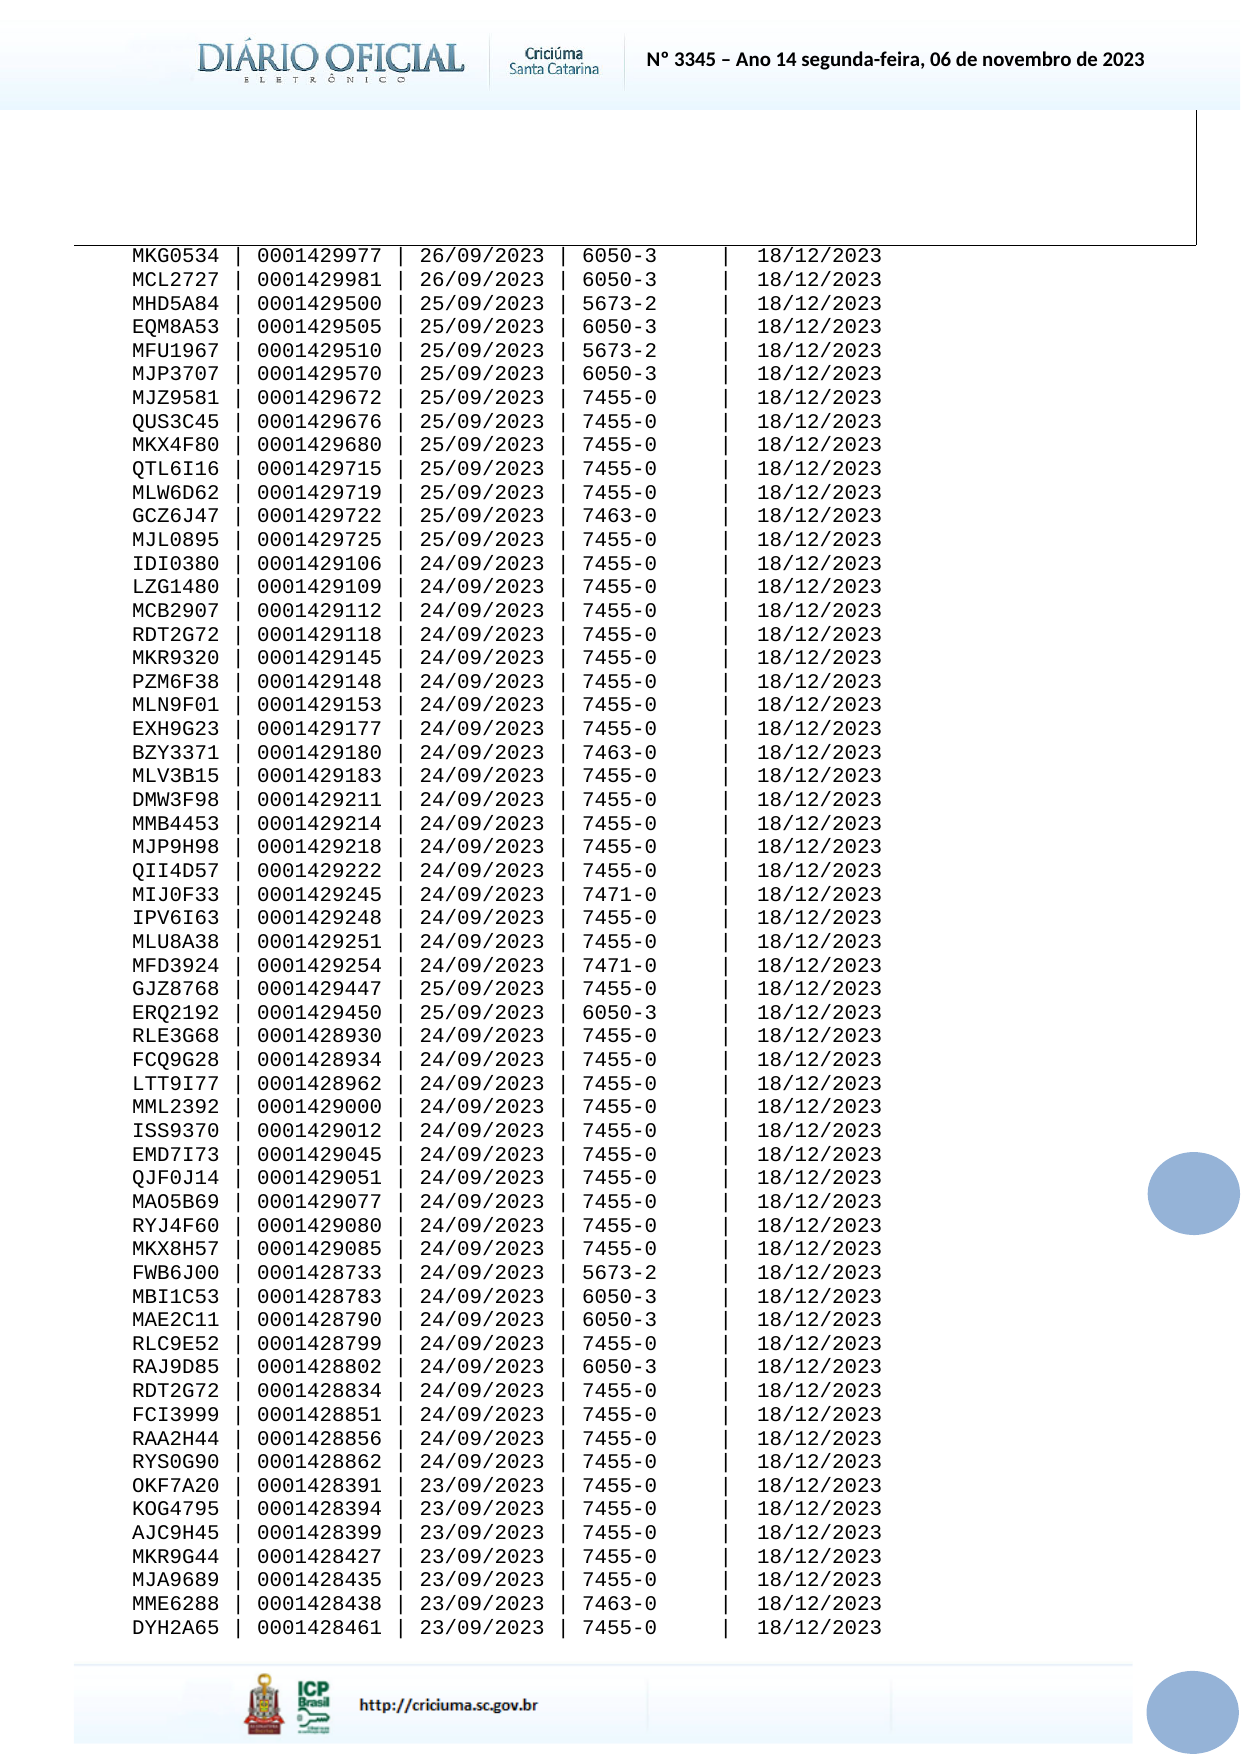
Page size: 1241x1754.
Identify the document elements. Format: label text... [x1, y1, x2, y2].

text MLW6D62 | 0001429719 | 25/09/2023 | 7455-0 | 18/12/2023 [44, 482, 1196, 505]
text RYJ4F60 | 0001429080 | 24/09/2023 | 7455-0 | 18/12/2023 [44, 1215, 1196, 1238]
text BZY3371 | 0001429180 | 24/09/2023 | 7463-0 | 18/12/2023 [44, 742, 1196, 765]
text DMW3F98 | 0001429211 | 24/09/2023 | 7455-0 | 18/12/2023 [44, 789, 1196, 813]
text ERQ2192 | 0001429450 | 25/09/2023 | 6050-3 | 18/12/2023 [44, 1002, 1196, 1026]
text MMB4453 | 0001429214 | 24/09/2023 | 7455-0 | 18/12/2023 [44, 813, 1196, 836]
text EQM8A53 | 0001429505 | 25/09/2023 | 6050-3 | 18/12/2023 [44, 316, 1196, 340]
text FCQ9G28 | 0001428934 | 24/09/2023 | 7455-0 | 18/12/2023 [44, 1049, 1196, 1073]
text RDT2G72 | 0001428834 | 24/09/2023 | 7455-0 | 18/12/2023 [44, 1380, 1196, 1404]
text EXH9G23 | 0001429177 | 24/09/2023 | 7455-0 | 18/12/2023 [44, 718, 1196, 742]
text ISS9370 | 0001429012 | 24/09/2023 | 7455-0 | 18/12/2023 [44, 1120, 1196, 1144]
text PZM6F38 | 0001429148 | 24/09/2023 | 7455-0 | 18/12/2023 [44, 671, 1196, 694]
text MLN9F01 | 0001429153 | 24/09/2023 | 7455-0 | 18/12/2023 [44, 694, 1196, 718]
text EMD7I73 | 0001429045 | 24/09/2023 | 7455-0 | 18/12/2023 [44, 1144, 1196, 1167]
text MFD3924 | 0001429254 | 24/09/2023 | 7471-0 | 18/12/2023 [44, 954, 1196, 978]
text MLV3B15 | 0001429183 | 24/09/2023 | 7455-0 | 18/12/2023 [44, 765, 1196, 789]
text MJP3707 | 0001429570 | 25/09/2023 | 6050-3 | 18/12/2023 [44, 363, 1196, 387]
text DYH2A65 | 0001428461 | 23/09/2023 | 7455-0 | 18/12/2023 [44, 1617, 1196, 1640]
text RAJ9D85 | 0001428802 | 24/09/2023 | 6050-3 | 18/12/2023 [44, 1357, 1196, 1380]
text QJF0J14 | 0001429051 | 24/09/2023 | 7455-0 | 18/12/2023 [44, 1167, 1157, 1191]
text RDT2G72 | 0001429118 | 24/09/2023 | 7455-0 | 18/12/2023 [44, 623, 1196, 647]
text MHD5A84 | 0001429500 | 25/09/2023 | 5673-2 | 18/12/2023 [44, 292, 1196, 316]
text MCB2907 | 0001429112 | 24/09/2023 | 7455-0 | 18/12/2023 [44, 600, 1196, 623]
text MFU1967 | 0001429510 | 25/09/2023 | 5673-2 | 18/12/2023 [44, 340, 1196, 363]
text MME6288 | 0001428438 | 23/09/2023 | 7463-0 | 18/12/2023 [44, 1593, 1196, 1617]
text LZG1480 | 0001429109 | 24/09/2023 | 7455-0 | 18/12/2023 [44, 576, 1196, 600]
text LTT9I77 | 0001428962 | 24/09/2023 | 7455-0 | 18/12/2023 [44, 1073, 1196, 1096]
text MCL2727 | 0001429981 | 26/09/2023 | 6050-3 | 18/12/2023 [44, 269, 1196, 292]
text MIJ0F33 | 0001429245 | 24/09/2023 | 7471-0 | 18/12/2023 [44, 884, 1196, 907]
text MML2392 | 0001429000 | 24/09/2023 | 7455-0 | 18/12/2023 [44, 1096, 1196, 1120]
text AJC9H45 | 0001428399 | 23/09/2023 | 7455-0 | 18/12/2023 [44, 1522, 1196, 1546]
text RYS0G90 | 0001428862 | 24/09/2023 | 7455-0 | 18/12/2023 [44, 1451, 1196, 1475]
text QTL6I16 | 0001429715 | 25/09/2023 | 7455-0 | 18/12/2023 [44, 458, 1196, 482]
text IDI0380 | 0001429106 | 24/09/2023 | 7455-0 | 18/12/2023 [44, 553, 1196, 576]
text MKR9G44 | 0001428427 | 23/09/2023 | 7455-0 | 18/12/2023 [44, 1546, 1196, 1569]
text MAE2C11 | 0001428790 | 24/09/2023 | 6050-3 | 18/12/2023 [44, 1309, 1196, 1333]
text GCZ6J47 | 0001429722 | 25/09/2023 | 7463-0 | 18/12/2023 [44, 505, 1196, 529]
text MJP9H98 | 0001429218 | 24/09/2023 | 7455-0 | 18/12/2023 [44, 836, 1196, 860]
text MKX4F80 | 0001429680 | 25/09/2023 | 7455-0 | 18/12/2023 [44, 434, 1196, 458]
text MAO5B69 | 0001429077 | 24/09/2023 | 7455-0 | 18/12/2023 [44, 1191, 1153, 1215]
text MKX8H57 | 0001429085 | 24/09/2023 | 7455-0 | 18/12/2023 [44, 1238, 1196, 1262]
text OKF7A20 | 0001428391 | 23/09/2023 | 7455-0 | 18/12/2023 [44, 1475, 1196, 1498]
text QUS3C45 | 0001429676 | 25/09/2023 | 7455-0 | 18/12/2023 [44, 411, 1196, 434]
text RLC9E52 | 0001428799 | 24/09/2023 | 7455-0 | 18/12/2023 [44, 1333, 1196, 1357]
text RAA2H44 | 0001428856 | 24/09/2023 | 7455-0 | 18/12/2023 [44, 1427, 1196, 1451]
text FWB6J00 | 0001428733 | 24/09/2023 | 5673-2 | 18/12/2023 [44, 1262, 1196, 1286]
text MJZ9581 | 0001429672 | 25/09/2023 | 7455-0 | 18/12/2023 [44, 387, 1196, 411]
text MJA9689 | 0001428435 | 23/09/2023 | 7455-0 | 18/12/2023 [44, 1569, 1196, 1593]
text MJL0895 | 0001429725 | 25/09/2023 | 7455-0 | 18/12/2023 [44, 529, 1196, 553]
text QII4D57 | 0001429222 | 24/09/2023 | 7455-0 | 18/12/2023 [44, 860, 1196, 884]
text GJZ8768 | 0001429447 | 25/09/2023 | 7455-0 | 18/12/2023 [44, 978, 1196, 1002]
text MLU8A38 | 0001429251 | 24/09/2023 | 7455-0 | 18/12/2023 [44, 931, 1196, 954]
text KOG4795 | 0001428394 | 23/09/2023 | 7455-0 | 18/12/2023 [44, 1498, 1196, 1522]
text RLE3G68 | 0001428930 | 24/09/2023 | 7455-0 | 18/12/2023 [44, 1026, 1196, 1049]
text MBI1C53 | 0001428783 | 24/09/2023 | 6050-3 | 18/12/2023 [44, 1286, 1196, 1309]
text IPV6I63 | 0001429248 | 24/09/2023 | 7455-0 | 18/12/2023 [44, 907, 1196, 931]
text MKR9320 | 0001429145 | 24/09/2023 | 7455-0 | 18/12/2023 [44, 647, 1196, 671]
text MKG0534 | 0001429977 | 26/09/2023 | 6050-3 | 18/12/2023 [44, 245, 1196, 269]
text FCI3999 | 0001428851 | 24/09/2023 | 7455-0 | 18/12/2023 [44, 1404, 1196, 1427]
